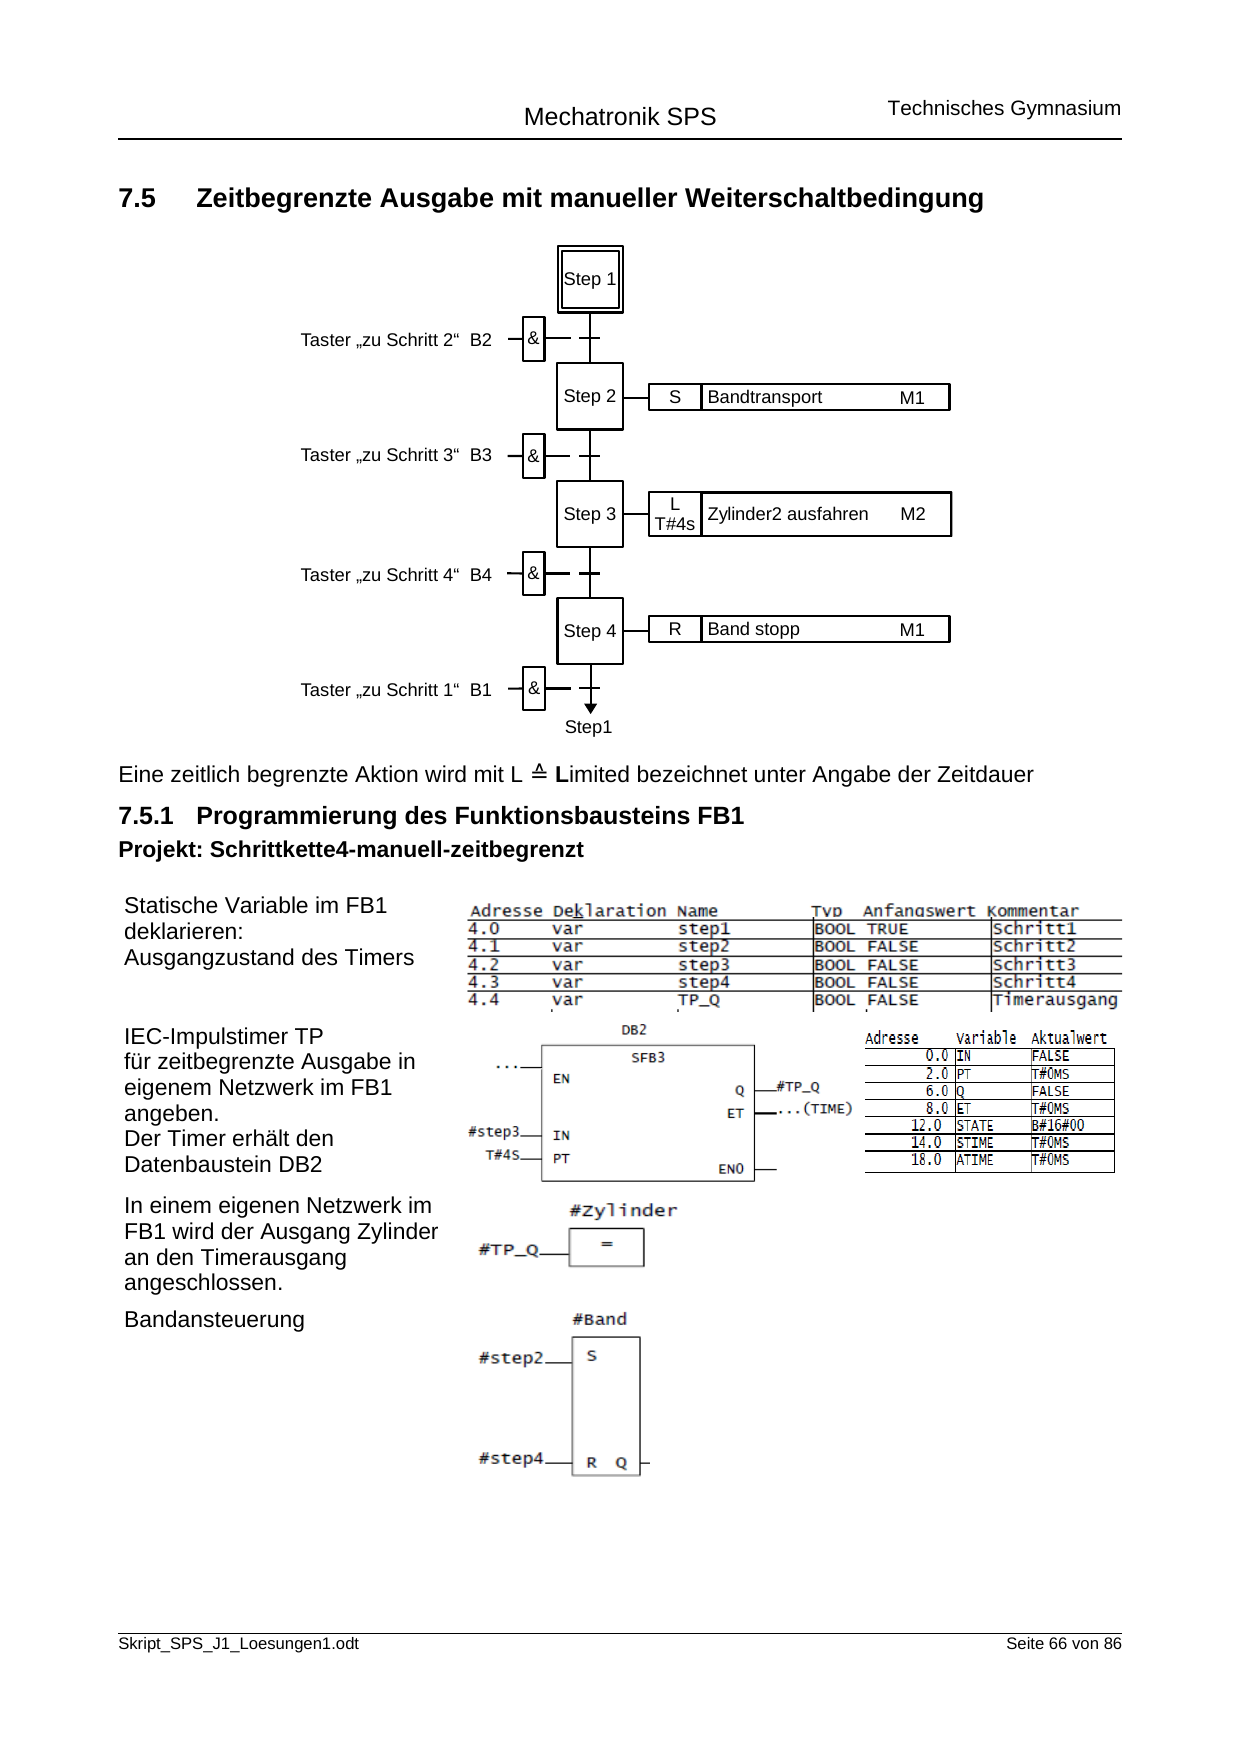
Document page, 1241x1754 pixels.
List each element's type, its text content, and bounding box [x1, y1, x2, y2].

table_cell [448, 1188, 1122, 1301]
text Projekt: Schrittkette4-manuell-zeitbegrenzt [118, 836, 1122, 862]
table_cell IEC-Impulstimer TP für zeitbegrenzte Ausgabe in eigenem Netzwerk im FB1 angeben. Der Timer erhält den Datenbaustein DB2 [118, 1018, 448, 1187]
table_cell In einem eigenen Netzwerk im FB1 wird der Ausgang Zylinder an den Timerausgang angeschlossen. [118, 1188, 448, 1301]
table_cell [448, 1301, 1122, 1486]
table_cell [448, 1018, 1122, 1187]
subtitle Zeitbegrenzte Ausgabe mit manueller Weiterschaltbedingung [118, 183, 1122, 213]
picture [861, 1027, 1117, 1176]
subtitle Programmierung des Funktionsbausteins FB1 [118, 802, 1122, 830]
picture [465, 893, 1123, 1012]
table_header [448, 888, 1122, 1018]
table_cell Bandansteuerung [118, 1301, 448, 1486]
text Eine zeitlich begrenzte Aktion wird mit L ≙ Limited bezeichnet unter Angabe der Zeitdauer [118, 758, 1122, 789]
table_header Statische Variable im FB1 deklarieren: Ausgangzustand des Timers [118, 888, 448, 1018]
